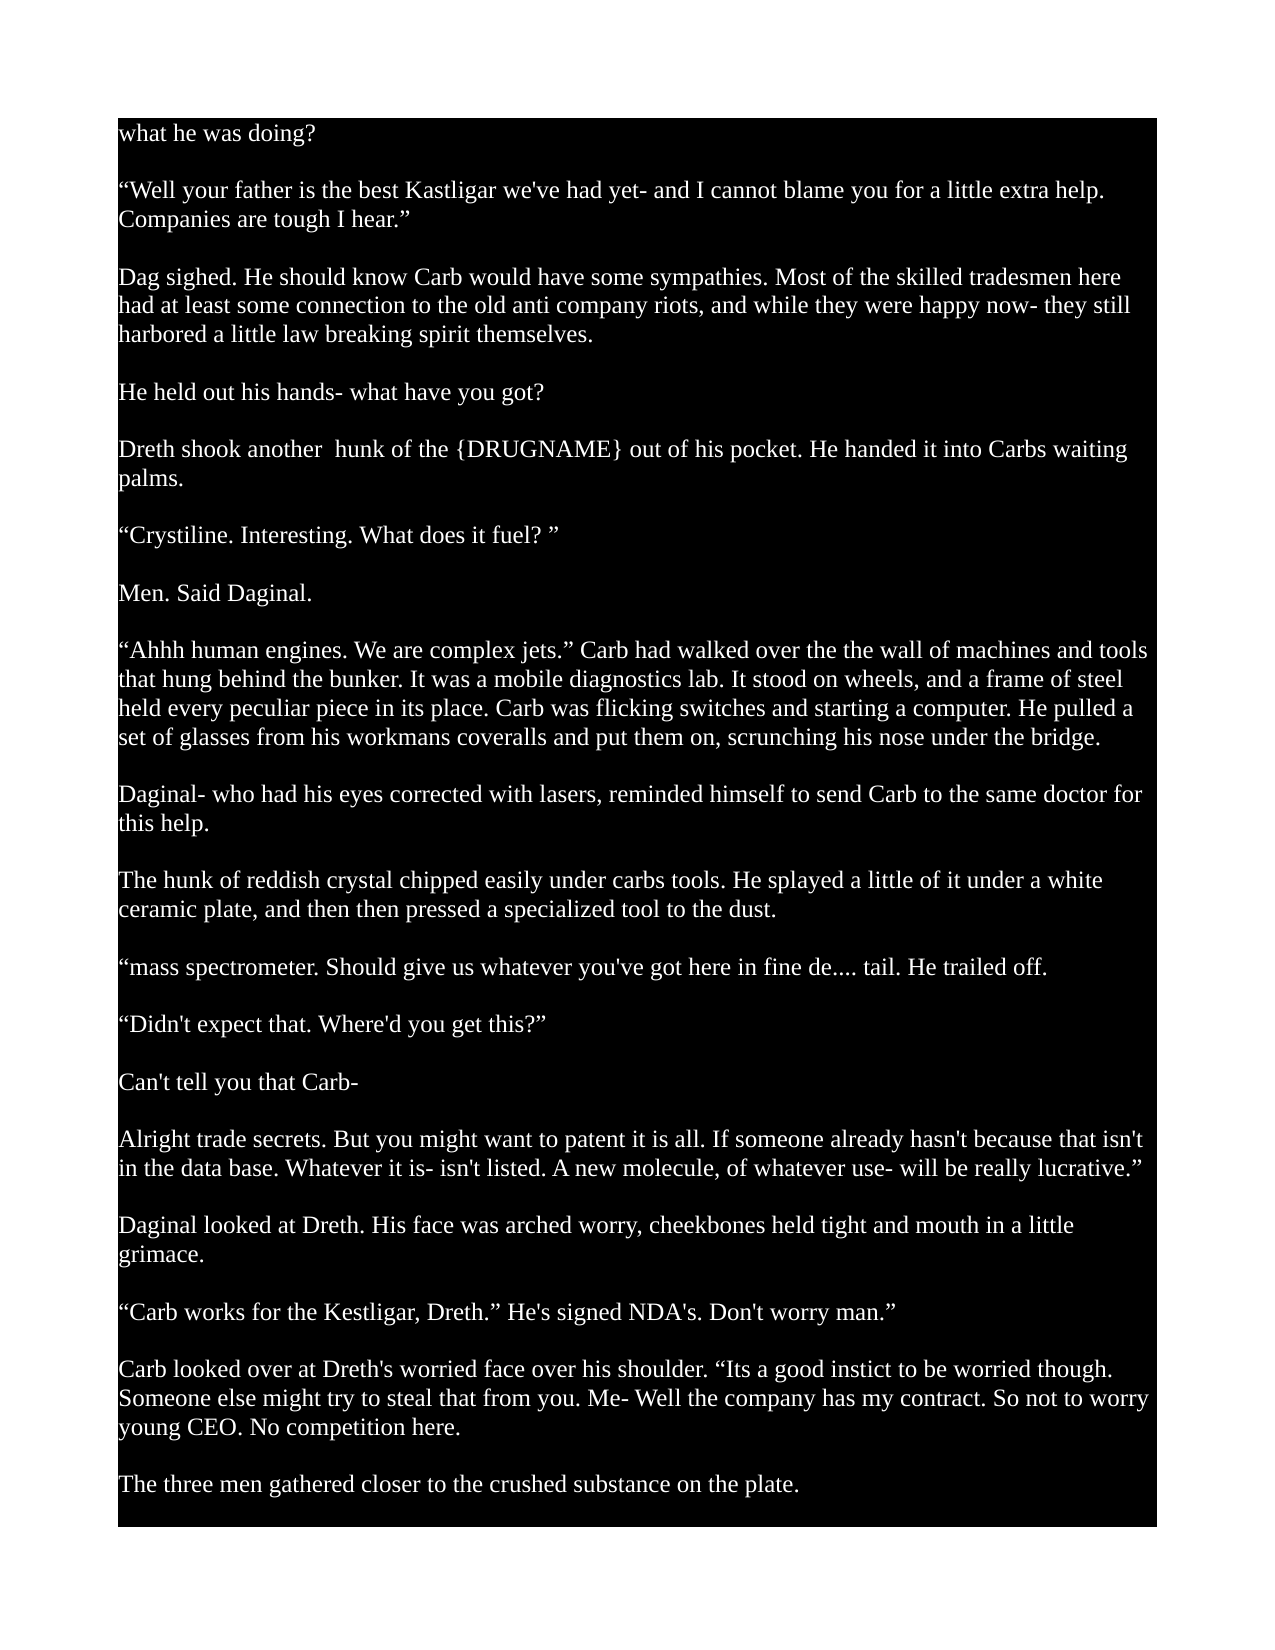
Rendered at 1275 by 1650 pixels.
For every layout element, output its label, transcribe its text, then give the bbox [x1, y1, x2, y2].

text “Carb works for the Kestligar, Dreth.” He's signed NDA's. Don't worry man.” Carb looked over at Dreth's worried face over his shoulder. “Its a good instict to be worried though. Someone else might try to steal that from you. Me- Well the company has my contract. So not to worry young CEO. No competition here. [118, 1268, 1157, 1441]
text Daginal- who had his eyes corrected with lasers, reminded himself to send Carb to the same doctor for this help. [118, 779, 1157, 837]
text Dag sighed. He should know Carb would have some sympathies. Most of the skilled tradesmen here had at least some connection to the old anti company riots, and while they were happy now- they still harbored a little law breaking spirit themselves. [118, 262, 1157, 348]
text Alright trade secrets. But you might want to patent it is all. If someone already hasn't because that isn't in the data base. Whatever it is- isn't listed. A new molecule, of whatever use- will be really lucrative.” Daginal looked at Dreth. His face was arched worry, cheekbones held tight and mouth in a little grimace. [118, 1124, 1157, 1268]
text He held out his hands- what have you got? [118, 377, 1157, 406]
text The three men gathered closer to the crushed substance on the plate. [118, 1469, 1157, 1527]
text The hunk of reddish crystal chipped easily under carbs tools. He splayed a little of it under a white ceramic plate, and then then pressed a specialized tool to the dust. “mass spectrometer. Should give us whatever you've got here in fine de.... tail. He trailed off. “Didn't expect that. Where'd you get this?” Can't tell you that Carb- [118, 866, 1157, 1096]
text Dreth shook another hunk of the {DRUGNAME} out of his pocket. He handed it into Carbs waiting palms. “Crystiline. Interesting. What does it fuel? ” Men. Said Daginal. “Ahhh human engines. We are complex jets.” Carb had walked over the the wall of machines and tools that hung behind the bunker. It was a mobile diagnostics lab. It stood on wheels, and a frame of steel held every peculiar piece in its place. Carb was flicking switches and starting a computer. He pulled a set of glasses from his workmans coveralls and put them on, scrunching his nose under the bridge. [118, 434, 1157, 751]
text what he was doing? “Well your father is the best Kastligar we've had yet- and I cannot blame you for a little extra help. Companies are tough I hear.” [118, 118, 1157, 233]
